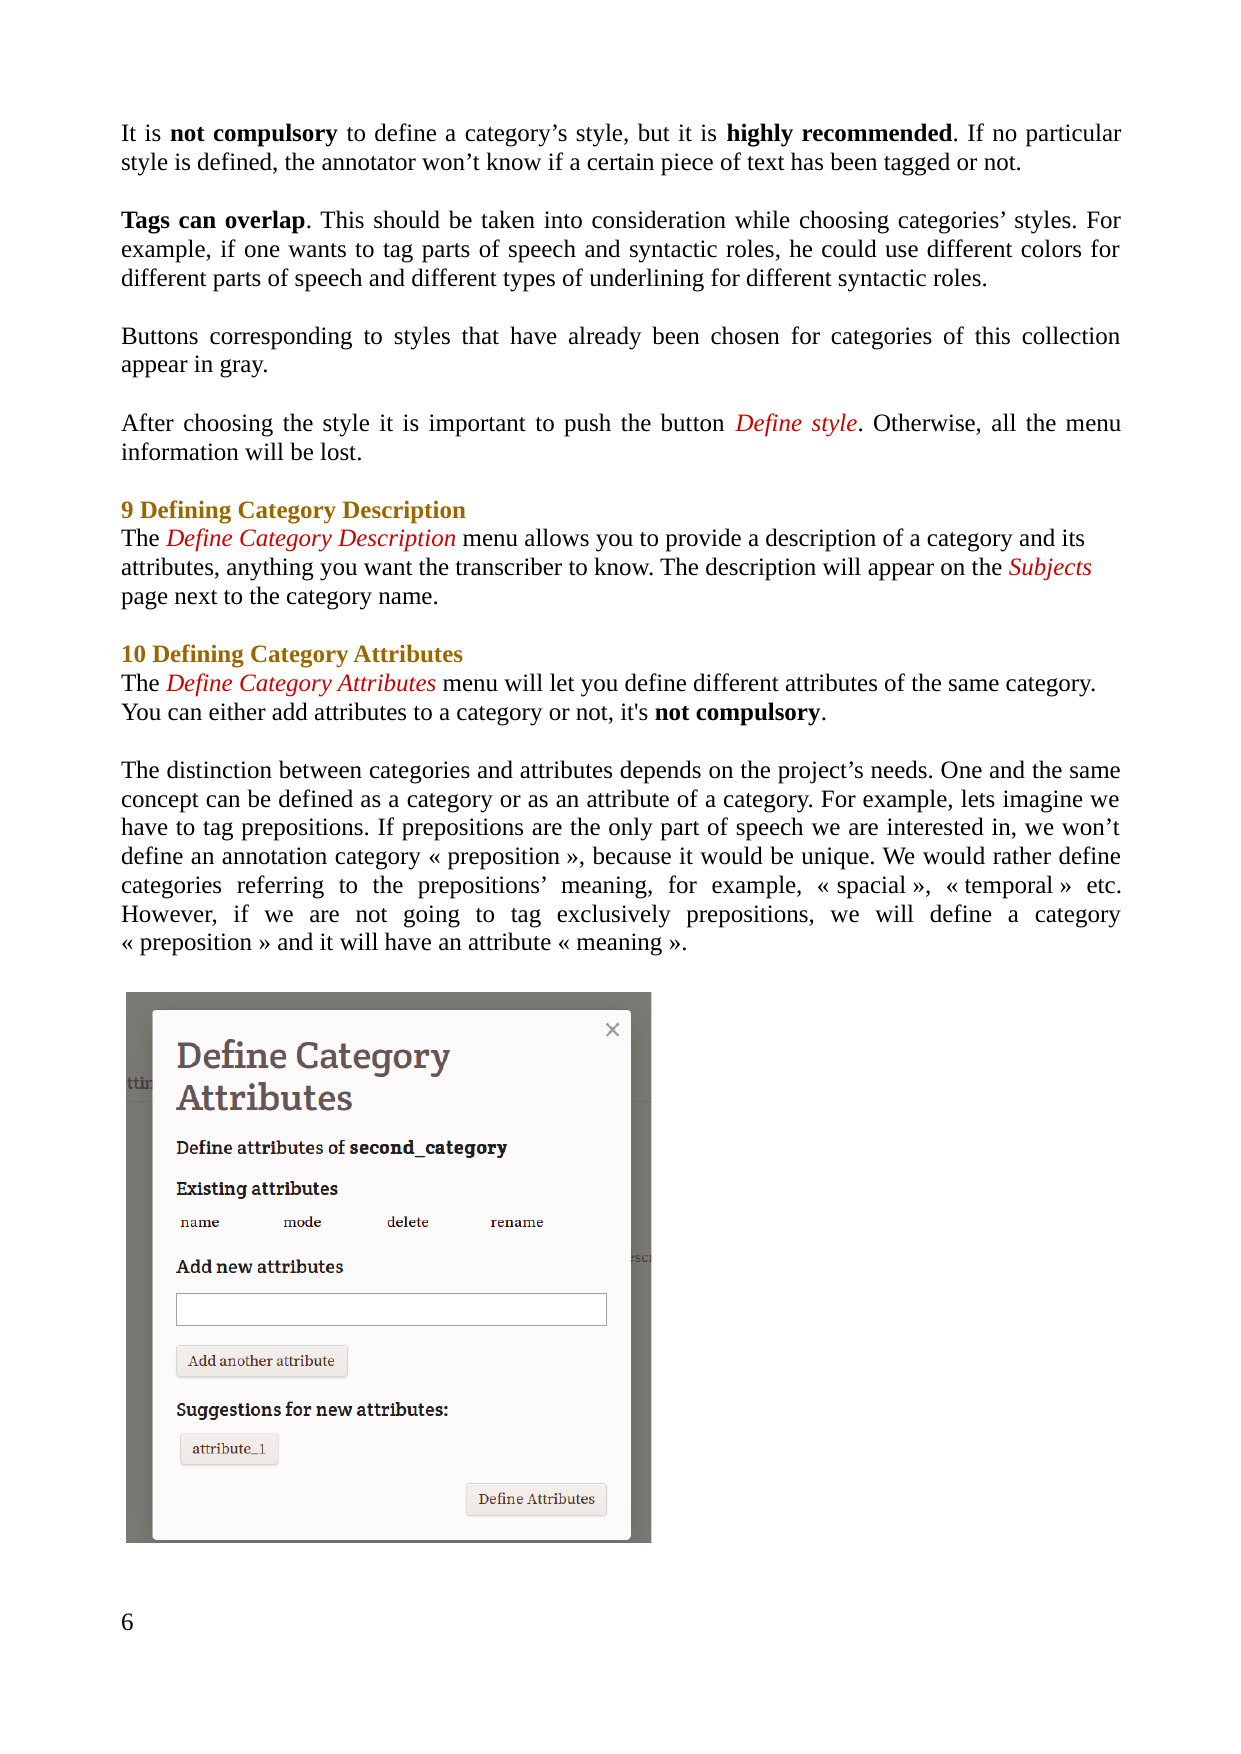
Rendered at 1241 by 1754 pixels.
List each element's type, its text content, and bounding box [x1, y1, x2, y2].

text It is not compulsory to define a category’s style, but it is highly recommended. If no particular style is defined, the annotator won’t know if a certain piece of text has been tagged or not. [121, 118, 1122, 176]
text 10 Defining Category Attributes The Define Category Attributes menu will let you define different attributes of the same category. You can either add attributes to a category or not, it's not compulsory. [121, 639, 1122, 726]
text After choosing the style it is important to push the button Define style. Otherwise, all the menu information will be lost. [121, 408, 1122, 465]
text Buttons corresponding to styles that have already been chosen for categories of this collection appear in gray. [121, 321, 1122, 378]
text Tags can overlap. This should be taken into consideration while choosing categories’ styles. For example, if one wants to tag parts of speech and syntactic roles, he could use different colors for different parts of speech and different types of underlining for different syntactic roles. [121, 205, 1122, 291]
text 9 Defining Category Description The Define Category Description menu allows you to provide a description of a category and its attributes, anything you want the transcriber to know. The description will appear on the Subjects page next to the category name. [121, 495, 1122, 610]
text The distinction between categories and attributes depends on the project’s needs. One and the same concept can be defined as a category or as an attribute of a category. For example, lets imagine we have to tag prepositions. If prepositions are the only part of speech we are interested in, we won’t define an annotation category « preposition », because it would be unique. We would rather define categories referring to the prepositions’ meaning, for example, « spacial », « temporal » etc. However, if we are not going to tag exclusively prepositions, we will define a category « preposition » and it will have an attribute « meaning ». [121, 755, 1122, 956]
picture [549, 992, 631, 1543]
